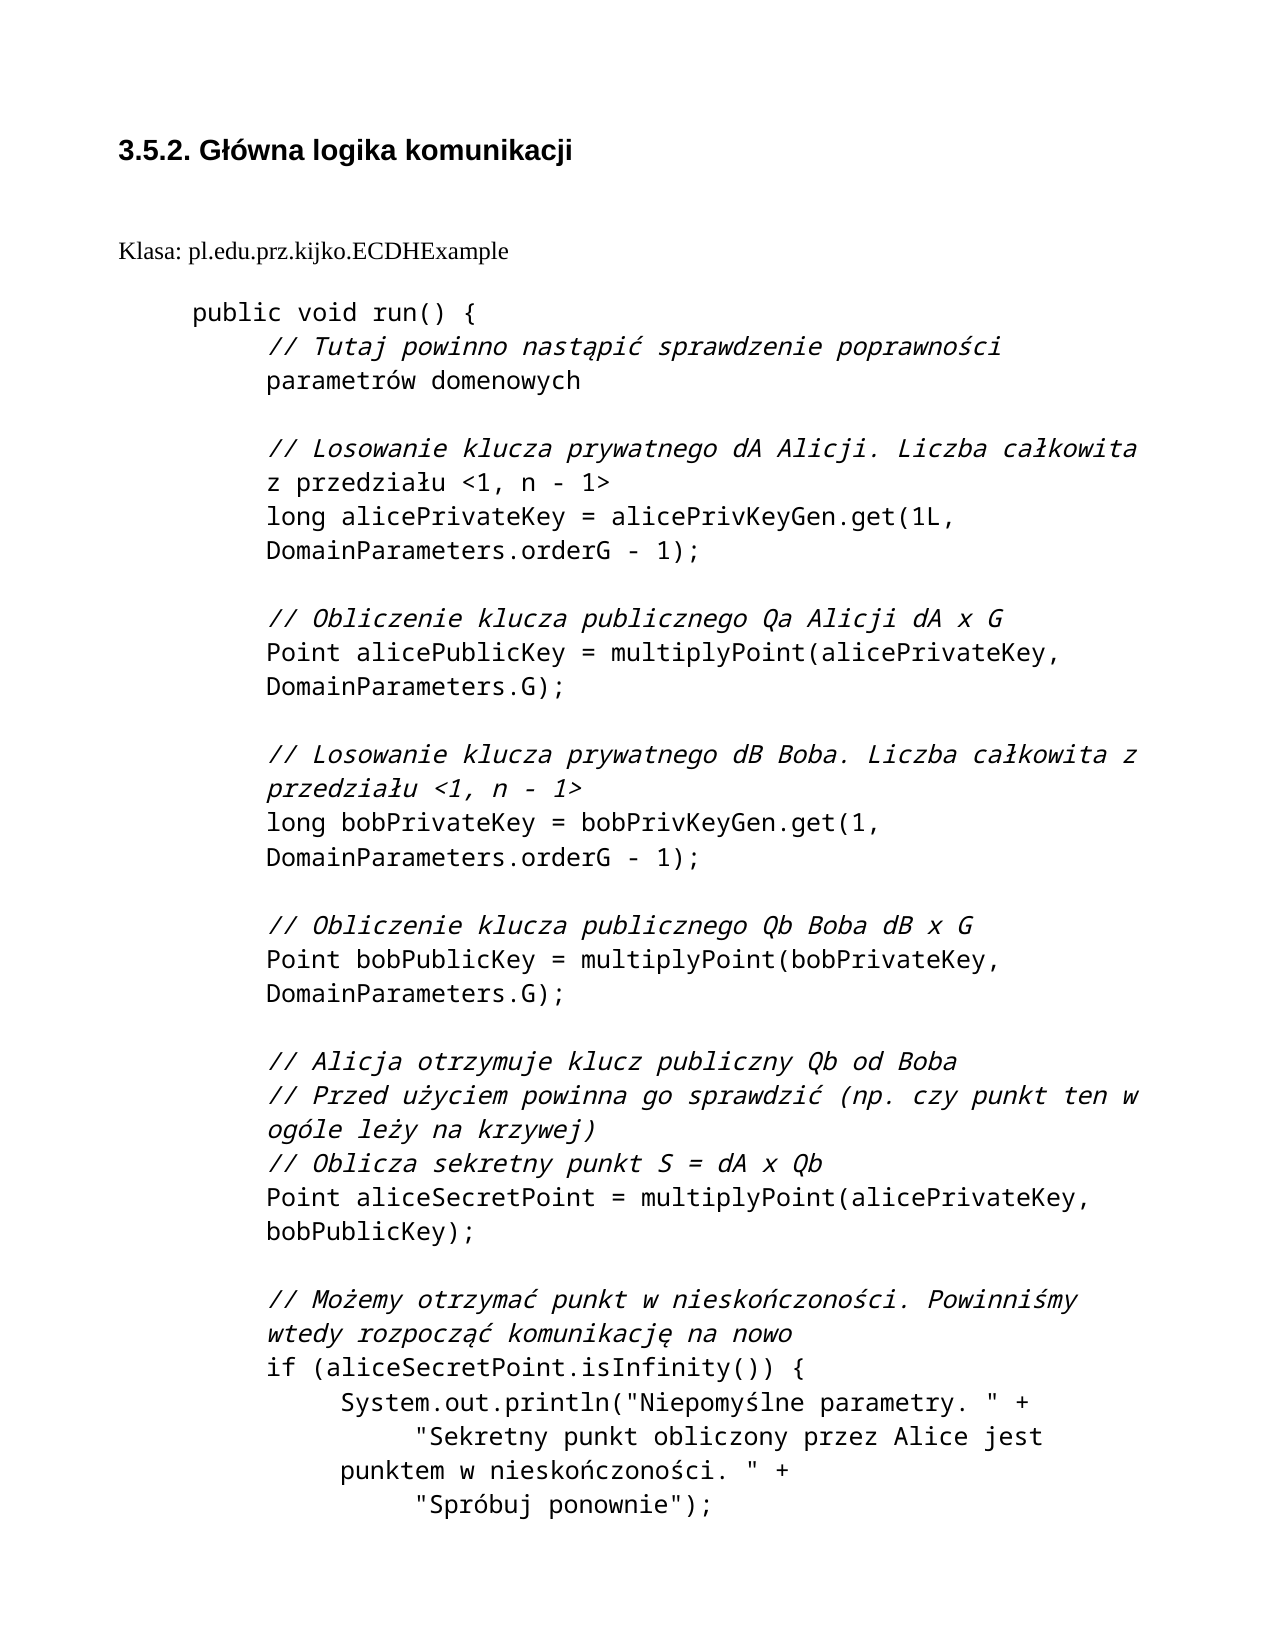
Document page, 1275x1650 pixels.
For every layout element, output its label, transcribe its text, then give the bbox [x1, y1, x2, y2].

text // Losowanie klucza prywatnego dA Alicji. Liczba całkowita z przedziału <1, n - 1> [266, 430, 1157, 498]
text // Przed użyciem powinna go sprawdzić (np. czy punkt ten w ogóle leży na krzywej) [266, 1078, 1157, 1146]
text Point alicePublicKey = multiplyPoint(alicePrivateKey, DomainParameters.G); [266, 635, 1157, 703]
text long bobPrivateKey = bobPrivKeyGen.get(1, DomainParameters.orderG - 1); [266, 805, 1157, 873]
text Point aliceSecretPoint = multiplyPoint(alicePrivateKey, bobPublicKey); [266, 1180, 1157, 1248]
text // Alicja otrzymuje klucz publiczny Qb od Boba [266, 1043, 1157, 1078]
text // Obliczenie klucza publicznego Qa Alicji dA x G [118, 601, 1157, 635]
text if (aliceSecretPoint.isInfinity()) { [266, 1350, 1157, 1384]
text // Losowanie klucza prywatnego dB Boba. Liczba całkowita z przedziału <1, n - 1> [266, 737, 1157, 805]
text Point bobPublicKey = multiplyPoint(bobPrivateKey, DomainParameters.G); [266, 941, 1157, 1009]
text "Spróbuj ponownie"); [118, 1486, 1157, 1520]
text System.out.println("Niepomyślne parametry. " + [118, 1384, 1157, 1418]
text long alicePrivateKey = alicePrivKeyGen.get(1L, DomainParameters.orderG - 1); [266, 498, 1157, 567]
text "Sekretny punkt obliczony przez Alice jest punktem w nieskończoności. " + [340, 1418, 1157, 1486]
text Klasa: pl.edu.prz.kijko.ECDHExample [118, 236, 1157, 265]
subtitle 3.5.2. Główna logika komunikacji [118, 133, 1157, 166]
text public void run() { [118, 294, 1157, 328]
text // Obliczenie klucza publicznego Qb Boba dB x G [118, 907, 1157, 941]
text // Oblicza sekretny punkt S = dA x Qb [266, 1146, 1157, 1180]
text // Tutaj powinno nastąpić sprawdzenie poprawności parametrów domenowych [266, 328, 1157, 396]
text // Możemy otrzymać punkt w nieskończoności. Powinniśmy wtedy rozpocząć komunikację na nowo [266, 1282, 1157, 1350]
